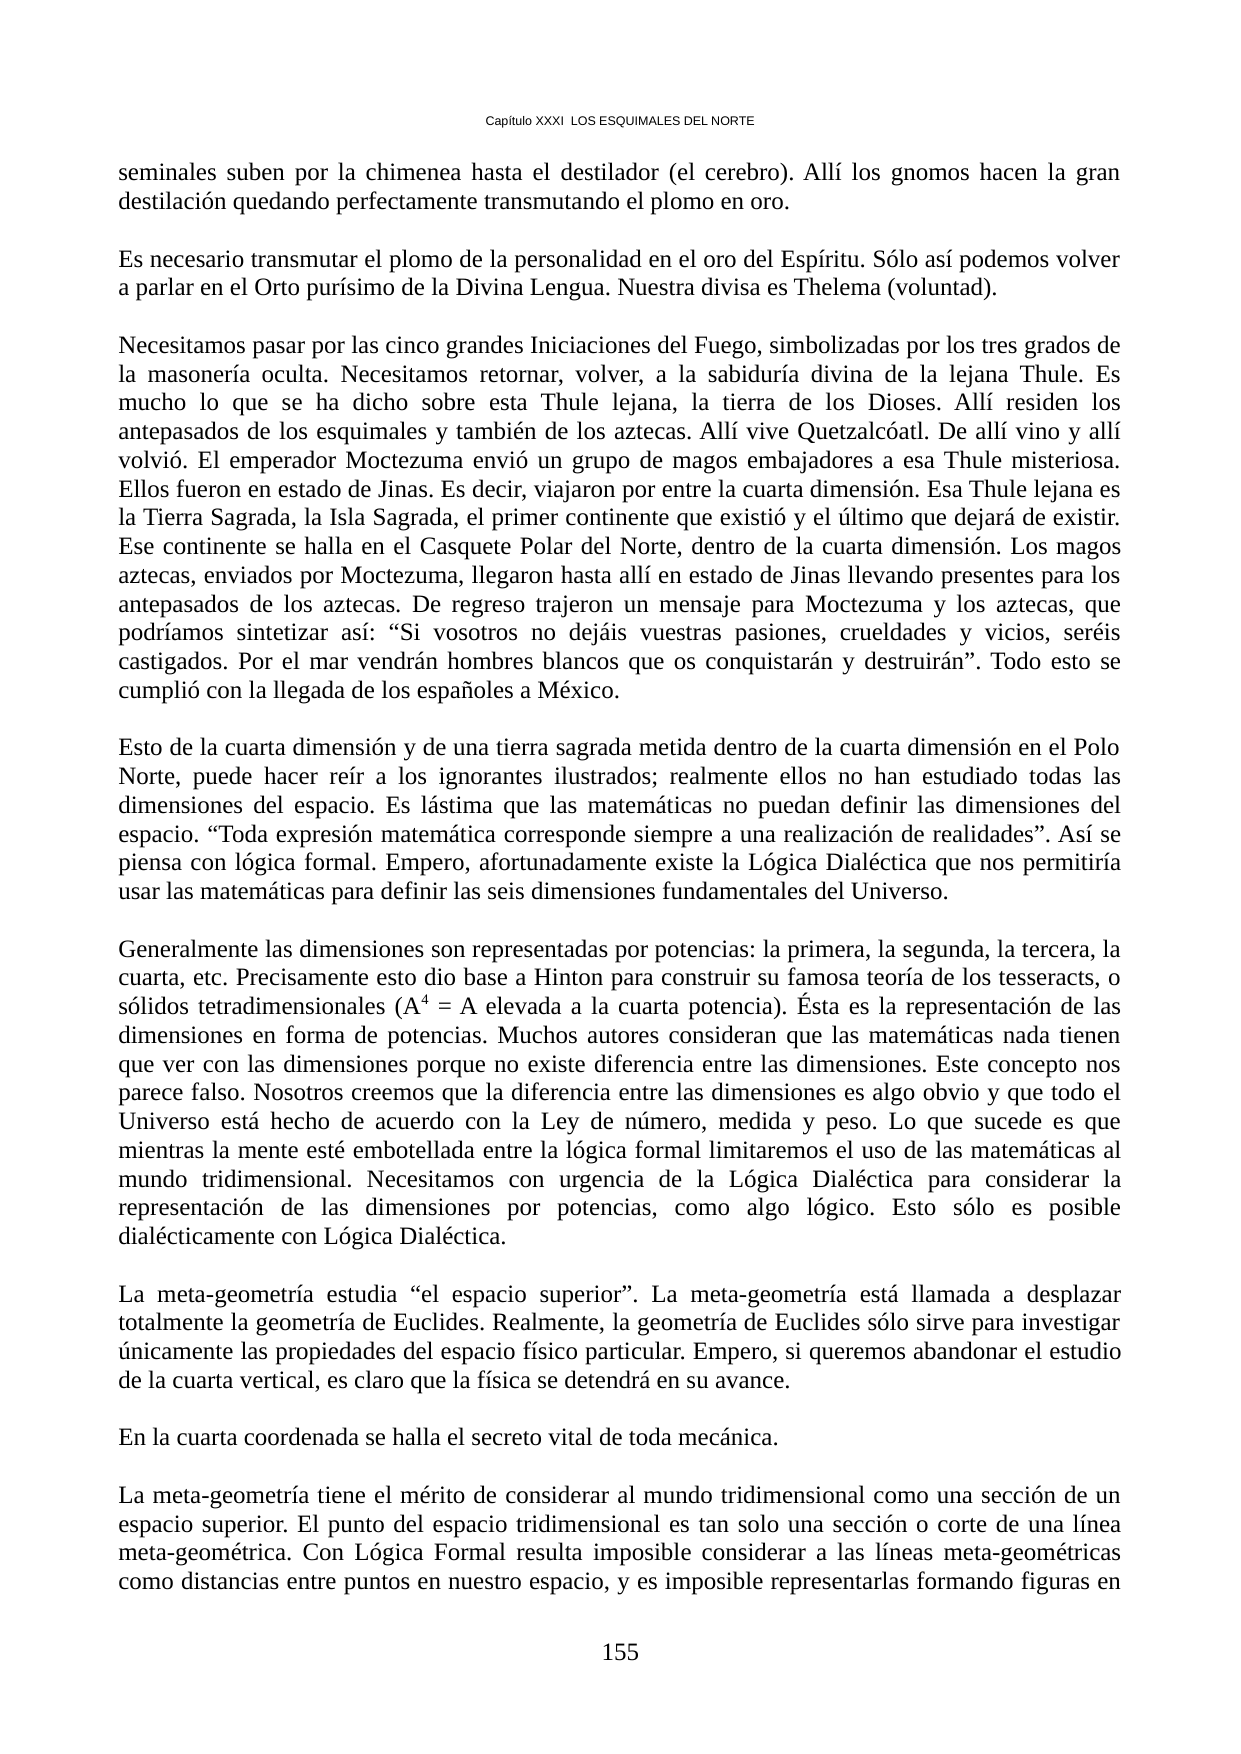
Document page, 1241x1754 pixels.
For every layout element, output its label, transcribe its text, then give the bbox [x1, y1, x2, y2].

text La meta-geometría estudia “el espacio superior”. La meta-geometría está llamada a desplazar totalmente la geometría de Euclides. Realmente, la geometría de Euclides sólo sirve para investigar únicamente las propiedades del espacio físico particular. Empero, si queremos abandonar el estudio de la cuarta vertical, es claro que la física se detendrá en su avance. [118, 1279, 1122, 1394]
text seminales suben por la chimenea hasta el destilador (el cerebro). Allí los gnomos hacen la gran destilación quedando perfectamente transmutando el plomo en oro. [118, 157, 1122, 215]
text Necesitamos pasar por las cinco grandes Iniciaciones del Fuego, simbolizadas por los tres grados de la masonería oculta. Necesitamos retornar, volver, a la sabiduría divina de la lejana Thule. Es mucho lo que se ha dicho sobre esta Thule lejana, la tierra de los Dioses. Allí residen los antepasados de los esquimales y también de los aztecas. Allí vive Quetzalcóatl. De allí vino y allí volvió. El emperador Moctezuma envió un grupo de magos embajadores a esa Thule misteriosa. Ellos fueron en estado de Jinas. Es decir, viajaron por entre la cuarta dimensión. Esa Thule lejana es la Tierra Sagrada, la Isla Sagrada, el primer continente que existió y el último que dejará de existir. Ese continente se halla en el Casquete Polar del Norte, dentro de la cuarta dimensión. Los magos aztecas, enviados por Moctezuma, llegaron hasta allí en estado de Jinas llevando presentes para los antepasados de los aztecas. De regreso trajeron un mensaje para Moctezuma y los aztecas, que podríamos sintetizar así: “Si vosotros no dejáis vuestras pasiones, crueldades y vicios, seréis castigados. Por el mar vendrán hombres blancos que os conquistarán y destruirán”. Todo esto se cumplió con la llegada de los españoles a México. [118, 330, 1122, 704]
text Esto de la cuarta dimensión y de una tierra sagrada metida dentro de la cuarta dimensión en el Polo Norte, puede hacer reír a los ignorantes ilustrados; realmente ellos no han estudiado todas las dimensiones del espacio. Es lástima que las matemáticas no puedan definir las dimensiones del espacio. “Toda expresión matemática corresponde siempre a una realización de realidades”. Así se piensa con lógica formal. Empero, afortunadamente existe la Lógica Dialéctica que nos permitiría usar las matemáticas para definir las seis dimensiones fundamentales del Universo. [118, 732, 1122, 905]
text Generalmente las dimensiones son representadas por potencias: la primera, la segunda, la tercera, la cuarta, etc. Precisamente esto dio base a Hinton para construir su famosa teoría de los tesseracts, o sólidos tetradimensionales (A4 = A elevada a la cuarta potencia). Ésta es la representación de las dimensiones en forma de potencias. Muchos autores consideran que las matemáticas nada tienen que ver con las dimensiones porque no existe diferencia entre las dimensiones. Este concepto nos parece falso. Nosotros creemos que la diferencia entre las dimensiones es algo obvio y que todo el Universo está hecho de acuerdo con la Ley de número, medida y peso. Lo que sucede es que mientras la mente esté embotellada entre la lógica formal limitaremos el uso de las matemáticas al mundo tridimensional. Necesitamos con urgencia de la Lógica Dialéctica para considerar la representación de las dimensiones por potencias, como algo lógico. Esto sólo es posible dialécticamente con Lógica Dialéctica. [118, 934, 1122, 1250]
text Es necesario transmutar el plomo de la personalidad en el oro del Espíritu. Sólo así podemos volver a parlar en el Orto purísimo de la Divina Lengua. Nuestra divisa es Thelema (voluntad). [118, 244, 1122, 301]
text La meta-geometría tiene el mérito de considerar al mundo tridimensional como una sección de un espacio superior. El punto del espacio tridimensional es tan solo una sección o corte de una línea meta-geométrica. Con Lógica Formal resulta imposible considerar a las líneas meta-geométricas como distancias entre puntos en nuestro espacio, y es imposible representarlas formando figuras en [118, 1480, 1122, 1595]
text En la cuarta coordenada se halla el secreto vital de toda mecánica. [118, 1422, 1122, 1451]
